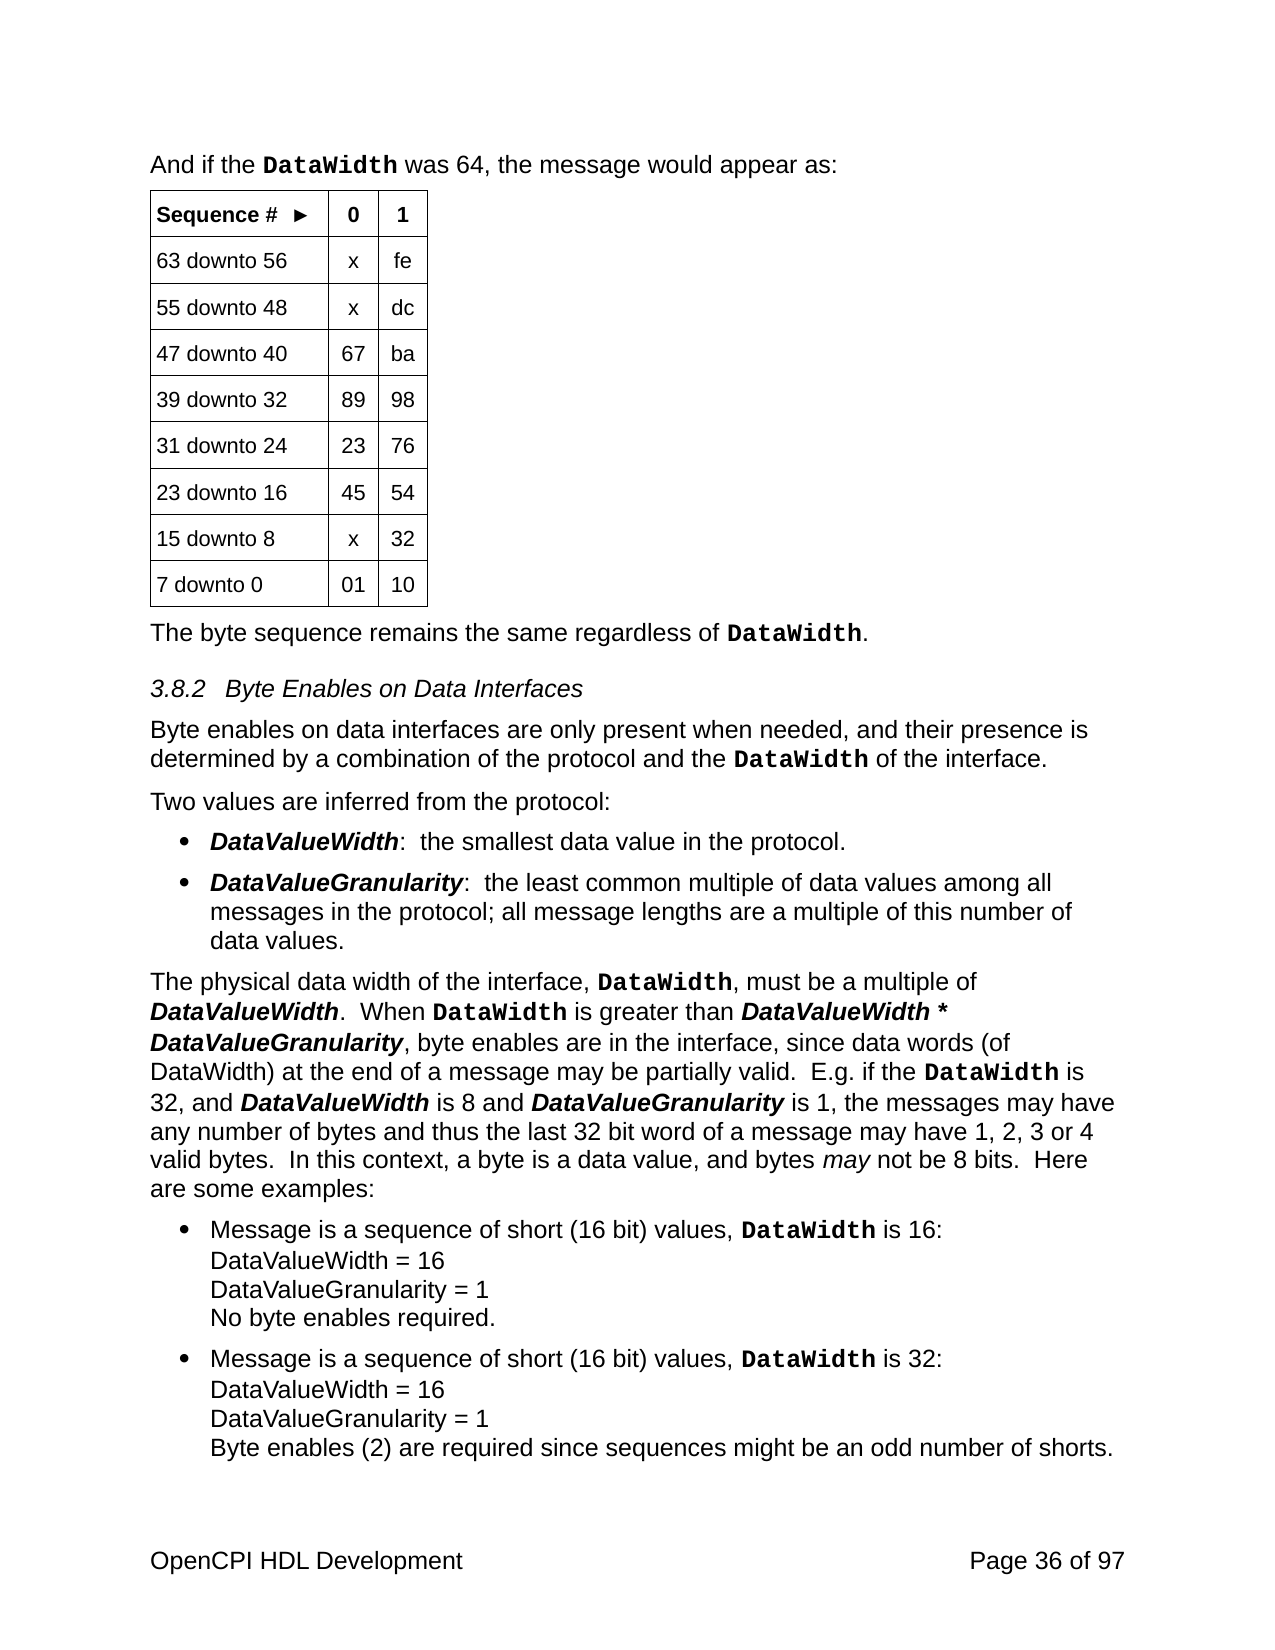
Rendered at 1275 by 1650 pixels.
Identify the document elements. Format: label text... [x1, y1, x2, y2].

table_header 1 [379, 191, 427, 236]
list Message is a sequence of short (16 bit) values, DataWidth is 16: DataValueWidth = 16 DataValueGranularity = 1 No byte enables required. [180, 1215, 1125, 1332]
table_cell 01 [329, 561, 378, 606]
text Two values are inferred from the protocol: [150, 787, 1125, 815]
table_header 0 [329, 191, 378, 236]
table_cell 55 downto 48 [151, 284, 328, 329]
table_cell x [329, 284, 378, 329]
table_cell dc [379, 284, 427, 329]
list Message is a sequence of short (16 bit) values, DataWidth is 32: DataValueWidth = 16 DataValueGranularity = 1 Byte enables (2) are required since sequences might be an odd number of shorts. [180, 1344, 1125, 1461]
table_cell 76 [379, 422, 427, 467]
table_cell 15 downto 8 [151, 515, 328, 560]
table_cell ba [379, 330, 427, 375]
table_cell 67 [329, 330, 378, 375]
table_cell 39 downto 32 [151, 376, 328, 421]
table_cell 45 [329, 469, 378, 514]
table_cell 32 [379, 515, 427, 560]
table_cell 98 [379, 376, 427, 421]
list DataValueWidth: the smallest data value in the protocol. [180, 827, 1125, 856]
table_cell 31 downto 24 [151, 422, 328, 467]
text The byte sequence remains the same regardless of DataWidth. [150, 618, 1125, 649]
table_cell 47 downto 40 [151, 330, 328, 375]
table_cell x [329, 237, 378, 282]
table_cell fe [379, 237, 427, 282]
table_cell 23 [329, 422, 378, 467]
subtitle Byte Enables on Data Interfaces [150, 674, 1125, 703]
table_cell 10 [379, 561, 427, 606]
table_header Sequence # ► [151, 191, 328, 236]
text The physical data width of the interface, DataWidth, must be a multiple of DataValueWidth. When DataWidth is greater than DataValueWidth * DataValueGranularity, byte enables are in the interface, since data words (of DataWidth) at the end of a message may be partially valid. E.g. if the DataWidth is 32, and DataValueWidth is 8 and DataValueGranularity is 1, the messages may have any number of bytes and thus the last 32 bit word of a message may have 1, 2, 3 or 4 valid bytes. In this context, a byte is a data value, and bytes may not be 8 bits. Here are some examples: [150, 966, 1125, 1203]
table_cell 63 downto 56 [151, 237, 328, 282]
table_cell 89 [329, 376, 378, 421]
list DataValueGranularity: the least common multiple of data values among all messages in the protocol; all message lengths are a multiple of this number of data values. [180, 868, 1125, 954]
text And if the DataWidth was 64, the message would appear as: [150, 150, 1125, 181]
table_cell x [329, 515, 378, 560]
table_cell 54 [379, 469, 427, 514]
table_cell 7 downto 0 [151, 561, 328, 606]
table_cell 23 downto 16 [151, 469, 328, 514]
text Byte enables on data interfaces are only present when needed, and their presence is determined by a combination of the protocol and the DataWidth of the interface. [150, 715, 1125, 774]
